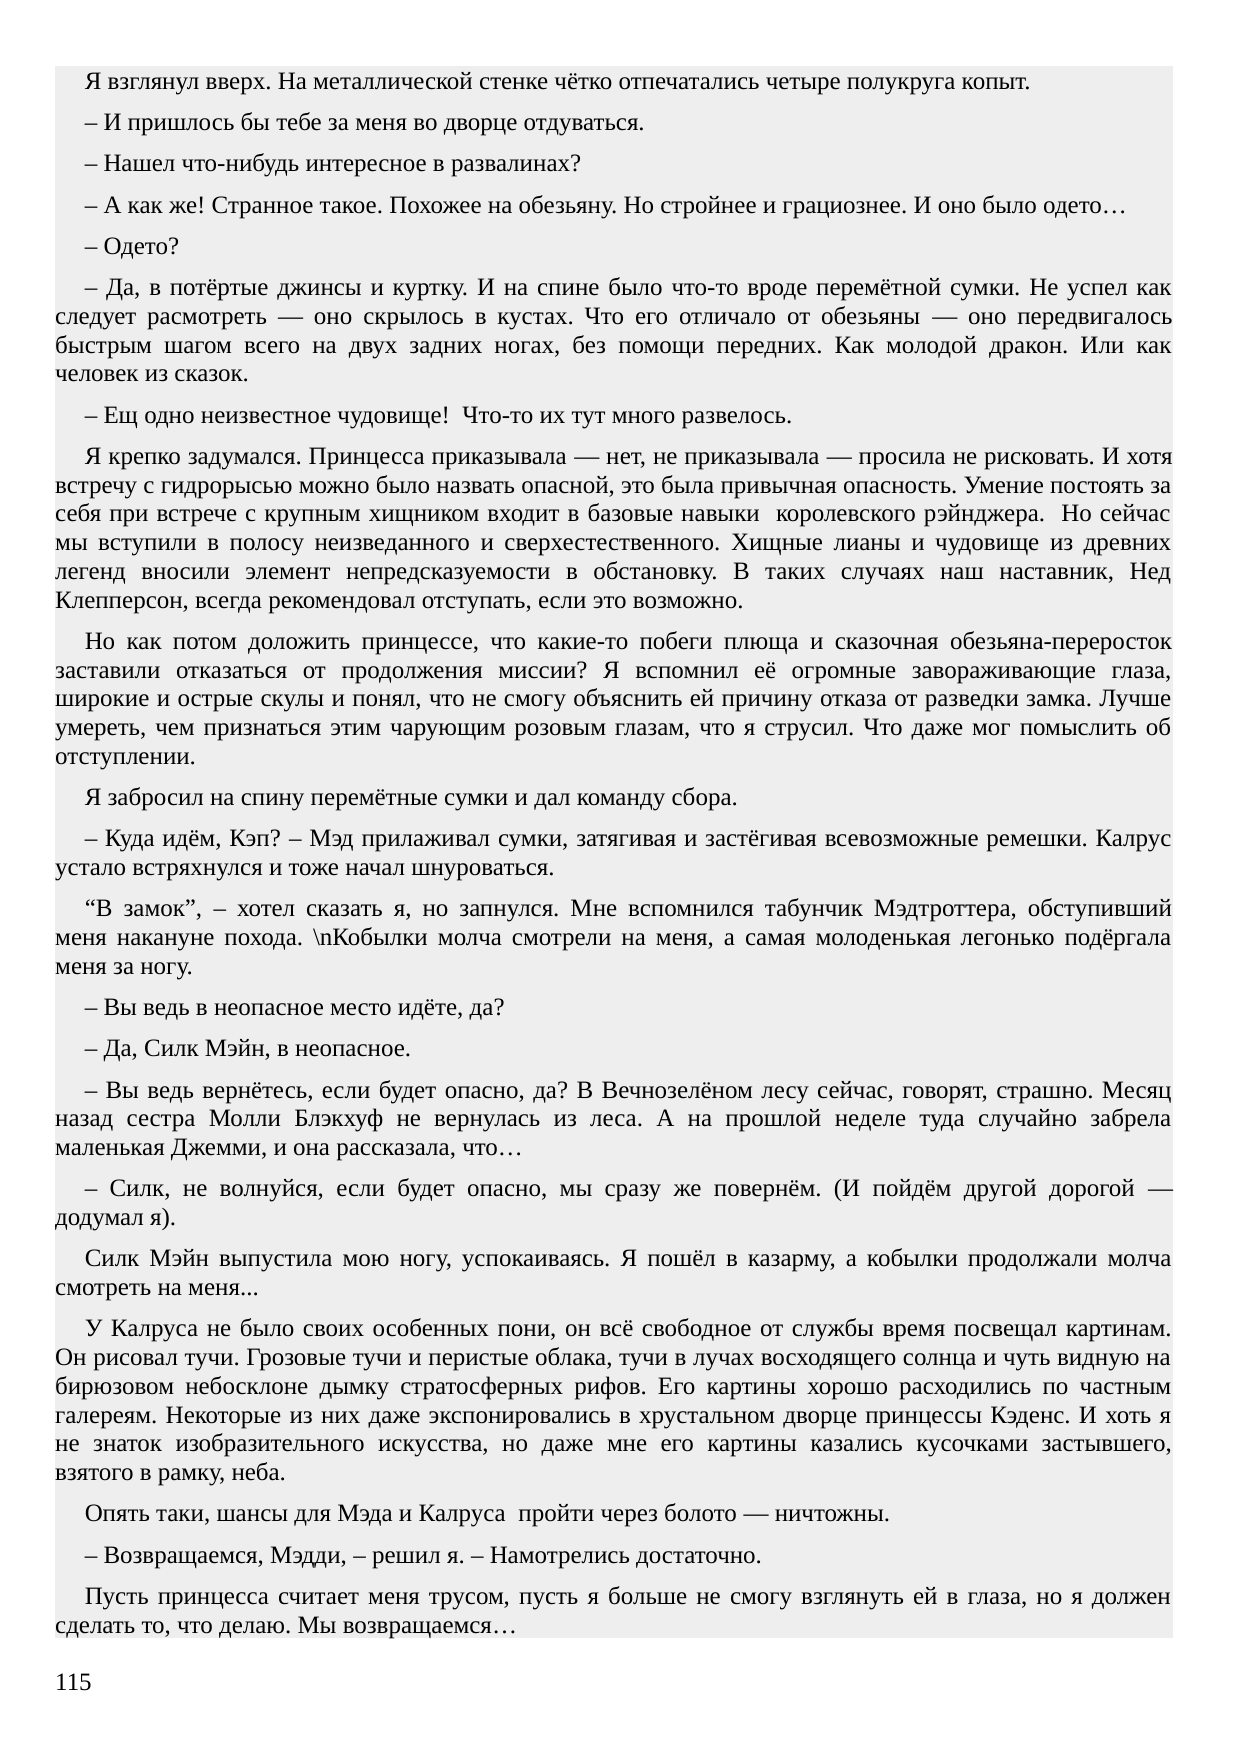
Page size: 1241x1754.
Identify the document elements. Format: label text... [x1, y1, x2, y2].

text Я забросил на спину перемётные сумки и дал команду сбора. [55, 782, 1173, 811]
text Но как потом доложить принцессе, что какие-то побеги плюща и сказочная обезьяна-переросток заставили отказаться от продолжения миссии? Я вспомнил её огромные завораживающие глаза, широкие и острые скулы и понял, что не смогу объяснить ей причину отказа от разведки замка. Лучше умереть, чем признаться этим чарующим розовым глазам, что я струсил. Что даже мог помыслить об отступлении. [55, 626, 1173, 770]
text – Вы ведь в неопасное место идёте, да? [55, 992, 1173, 1021]
text Я взглянул вверх. На металлической стенке чётко отпечатались четыре полукруга копыт. [55, 66, 1173, 95]
text Пусть принцесса считает меня трусом, пусть я больше не смогу взглянуть ей в глаза, но я должен сделать то, что делаю. Мы возвращаемся… [55, 1581, 1173, 1638]
text – Ещ одно неизвестное чудовище! Что-то их тут много развелось. [55, 400, 1173, 428]
text Опять таки, шансы для Мэда и Калруса пройти через болото — ничтожны. [55, 1498, 1173, 1527]
text – Одето? [55, 231, 1173, 260]
text – Да, Силк Мэйн, в неопасное. [55, 1033, 1173, 1062]
text – Вы ведь вернётесь, если будет опасно, да? В Вечнозелёном лесу сейчас, говорят, страшно. Месяц назад сестра Молли Блэкхуф не вернулась из леса. А на прошлой неделе туда случайно забрела маленькая Джемми, и она рассказала, что… [55, 1075, 1173, 1161]
text “В замок”, – хотел сказать я, но запнулся. Мне вспомнился табунчик Мэдтроттера, обступивший меня накануне похода. \nКобылки молча смотрели на меня, а самая молоденькая легонько подёргала меня за ногу. [55, 893, 1173, 980]
text – Силк, не волнуйся, если будет опасно, мы сразу же повернём. (И пойдём другой дорогой — додумал я). [55, 1173, 1173, 1231]
text – И пришлось бы тебе за меня во дворце отдуваться. [55, 107, 1173, 136]
text – Нашел что-нибудь интересное в развалинах? [55, 148, 1173, 177]
text – Возвращаемся, Мэдди, – решил я. – Намотрелись достаточно. [55, 1540, 1173, 1568]
text Я крепко задумался. Принцесса приказывала — нет, не приказывала — просила не рисковать. И хотя встречу с гидрорысью можно было назвать опасной, это была привычная опасность. Умение постоять за себя при встрече с крупным хищником входит в базовые навыки королевского рэйнджера. Но сейчас мы вступили в полосу неизведанного и сверхестественного. Хищные лианы и чудовище из древних легенд вносили элемент непредсказуемости в обстановку. В таких случаях наш наставник, Нед Клепперсон, всегда рекомендовал отступать, если это возможно. [55, 441, 1173, 613]
text Силк Мэйн выпустила мою ногу, успокаиваясь. Я пошёл в казарму, а кобылки продолжали молча смотреть на меня... [55, 1243, 1173, 1301]
text У Калруса не было своих особенных пони, он всё свободное от службы время посвещал картинам. Он рисовал тучи. Грозовые тучи и перистые облака, тучи в лучах восходящего солнца и чуть видную на бирюзовом небосклоне дымку стратосферных рифов. Его картины хорошо расходились по частным галереям. Некоторые из них даже экспонировались в хрустальном дворце принцессы Кэденс. И хоть я не знаток изобразительного искусства, но даже мне его картины казались кусочками застывшего, взятого в рамку, неба. [55, 1313, 1173, 1486]
text – А как же! Странное такое. Похожее на обезьяну. Но стройнее и грациознее. И оно было одето… [55, 190, 1173, 218]
text – Да, в потёртые джинсы и куртку. И на спине было что-то вроде перемётной сумки. Не успел как следует расмотреть — оно скрылось в кустах. Что его отличало от обезьяны — оно передвигалось быстрым шагом всего на двух задних ногах, без помощи передних. Как молодой дракон. Или как человек из сказок. [55, 272, 1173, 387]
text – Куда идём, Кэп? – Мэд прилаживал сумки, затягивая и застёгивая всевозможные ремешки. Калрус устало встряхнулся и тоже начал шнуроваться. [55, 823, 1173, 881]
